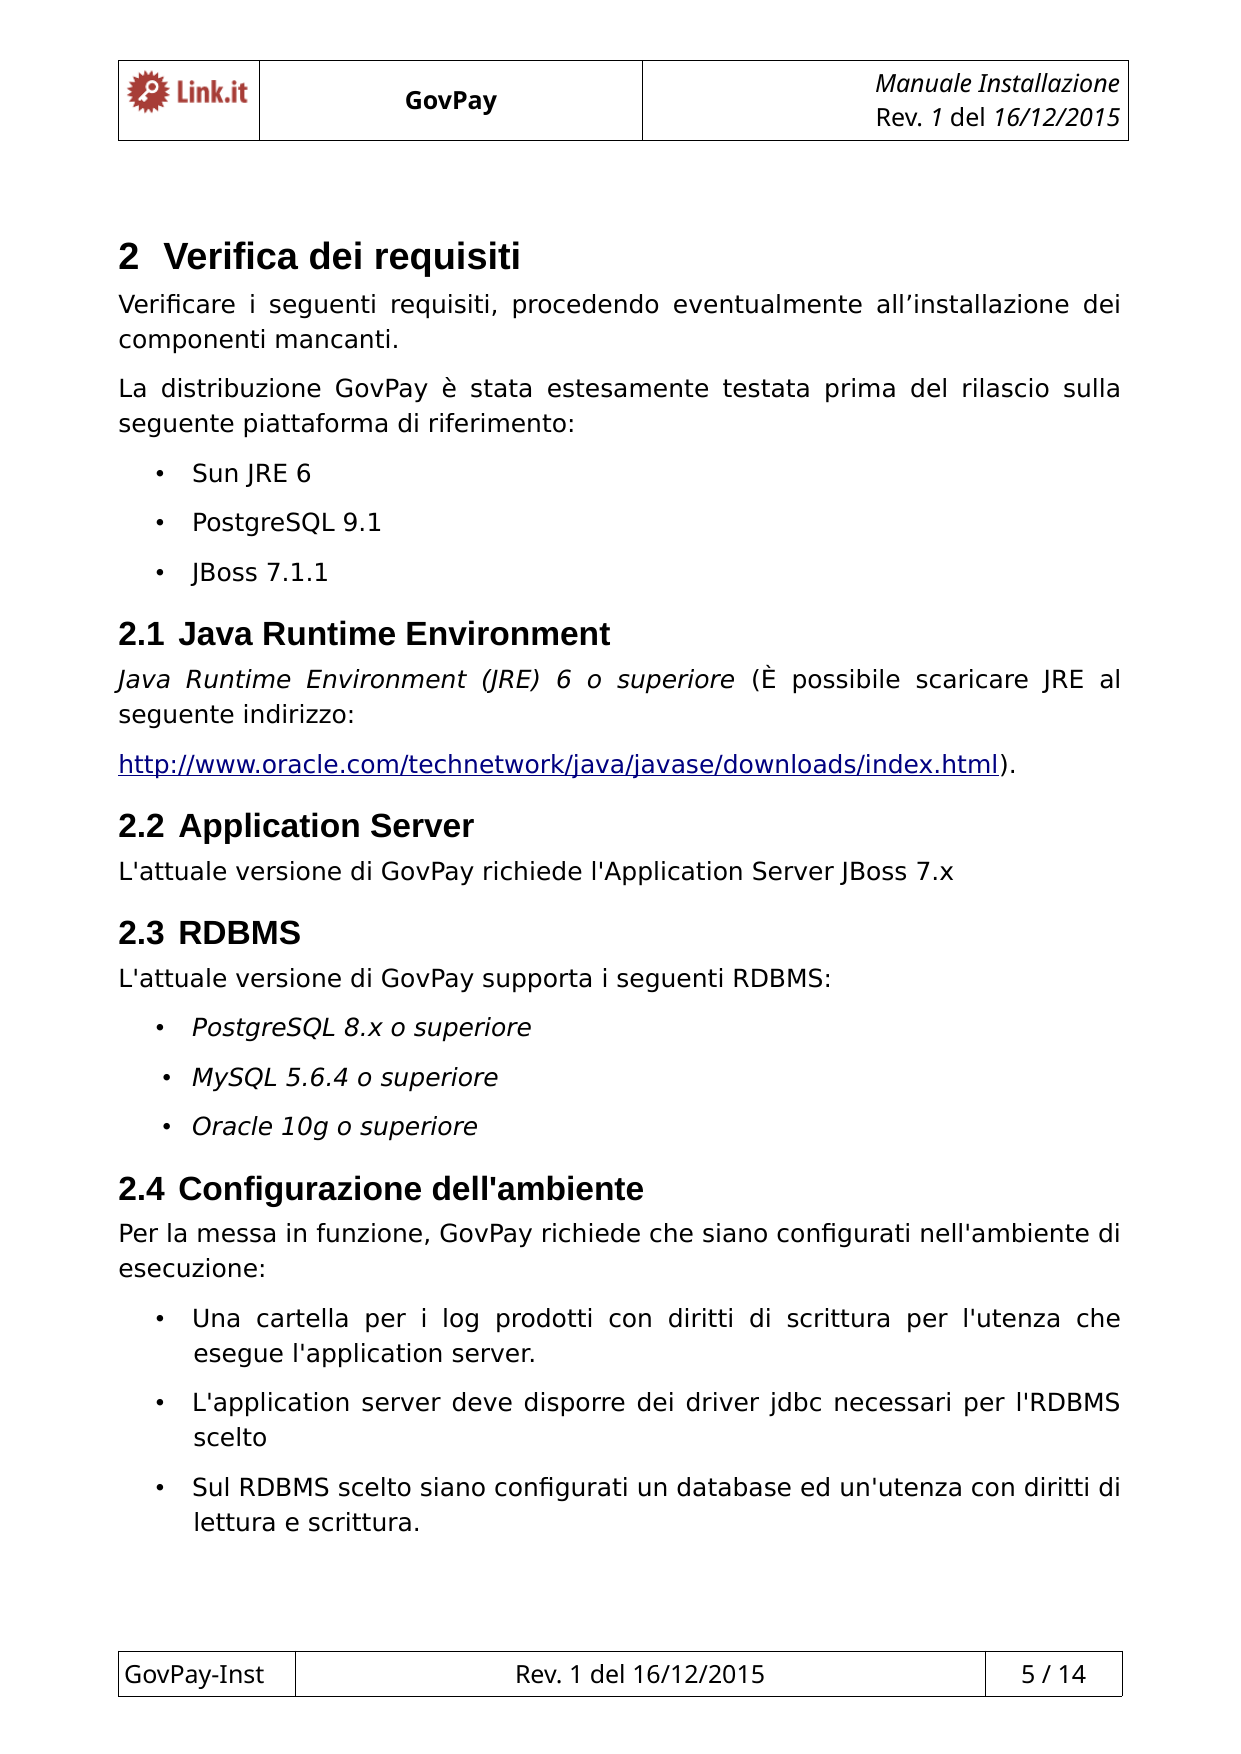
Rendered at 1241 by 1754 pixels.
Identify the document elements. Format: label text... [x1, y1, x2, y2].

picture [123, 65, 254, 119]
text http://www.oracle.com/technetwork/java/javase/downloads/index.html). [118, 750, 1122, 779]
subtitle RDBMS [118, 913, 1122, 951]
list PostgreSQL 9.1 [156, 509, 1122, 538]
list Una cartella per i log prodotti con diritti di scrittura per l'utenza che esegue l'application server. [156, 1304, 1122, 1368]
text Per la messa in funzione, GovPay richiede che siano configurati nell'ambiente di esecuzione: [118, 1219, 1122, 1284]
subtitle Java Runtime Environment [118, 614, 1122, 653]
list Sun JRE 6 [156, 459, 1122, 488]
list JBoss 7.1.1 [156, 558, 1122, 587]
text Verificare i seguenti requisiti, procedendo eventualmente all’installazione dei componenti mancanti. [118, 290, 1122, 354]
subtitle Configurazione dell'ambiente [118, 1168, 1122, 1207]
subtitle Application Server [118, 806, 1122, 844]
list Oracle 10g o superiore [162, 1112, 1122, 1142]
subtitle Verifica dei requisiti [118, 234, 1122, 277]
text Java Runtime Environment (JRE) 6 o superiore (È possibile scaricare JRE al seguente indirizzo: [118, 665, 1122, 729]
list MySQL 5.6.4 o superiore [162, 1063, 1122, 1092]
text L'attuale versione di GovPay richiede l'Application Server JBoss 7.x [118, 857, 1122, 886]
list L'application server deve disporre dei driver jdbc necessari per l'RDBMS scelto [156, 1389, 1122, 1453]
text L'attuale versione di GovPay supporta i seguenti RDBMS: [118, 964, 1122, 993]
text La distribuzione GovPay è stata estesamente testata prima del rilascio sulla seguente piattaforma di riferimento: [118, 374, 1122, 439]
list Sul RDBMS scelto siano configurati un database ed un'utenza con diritti di lettura e scrittura. [156, 1473, 1122, 1537]
list PostgreSQL 8.x o superiore [156, 1013, 1122, 1042]
